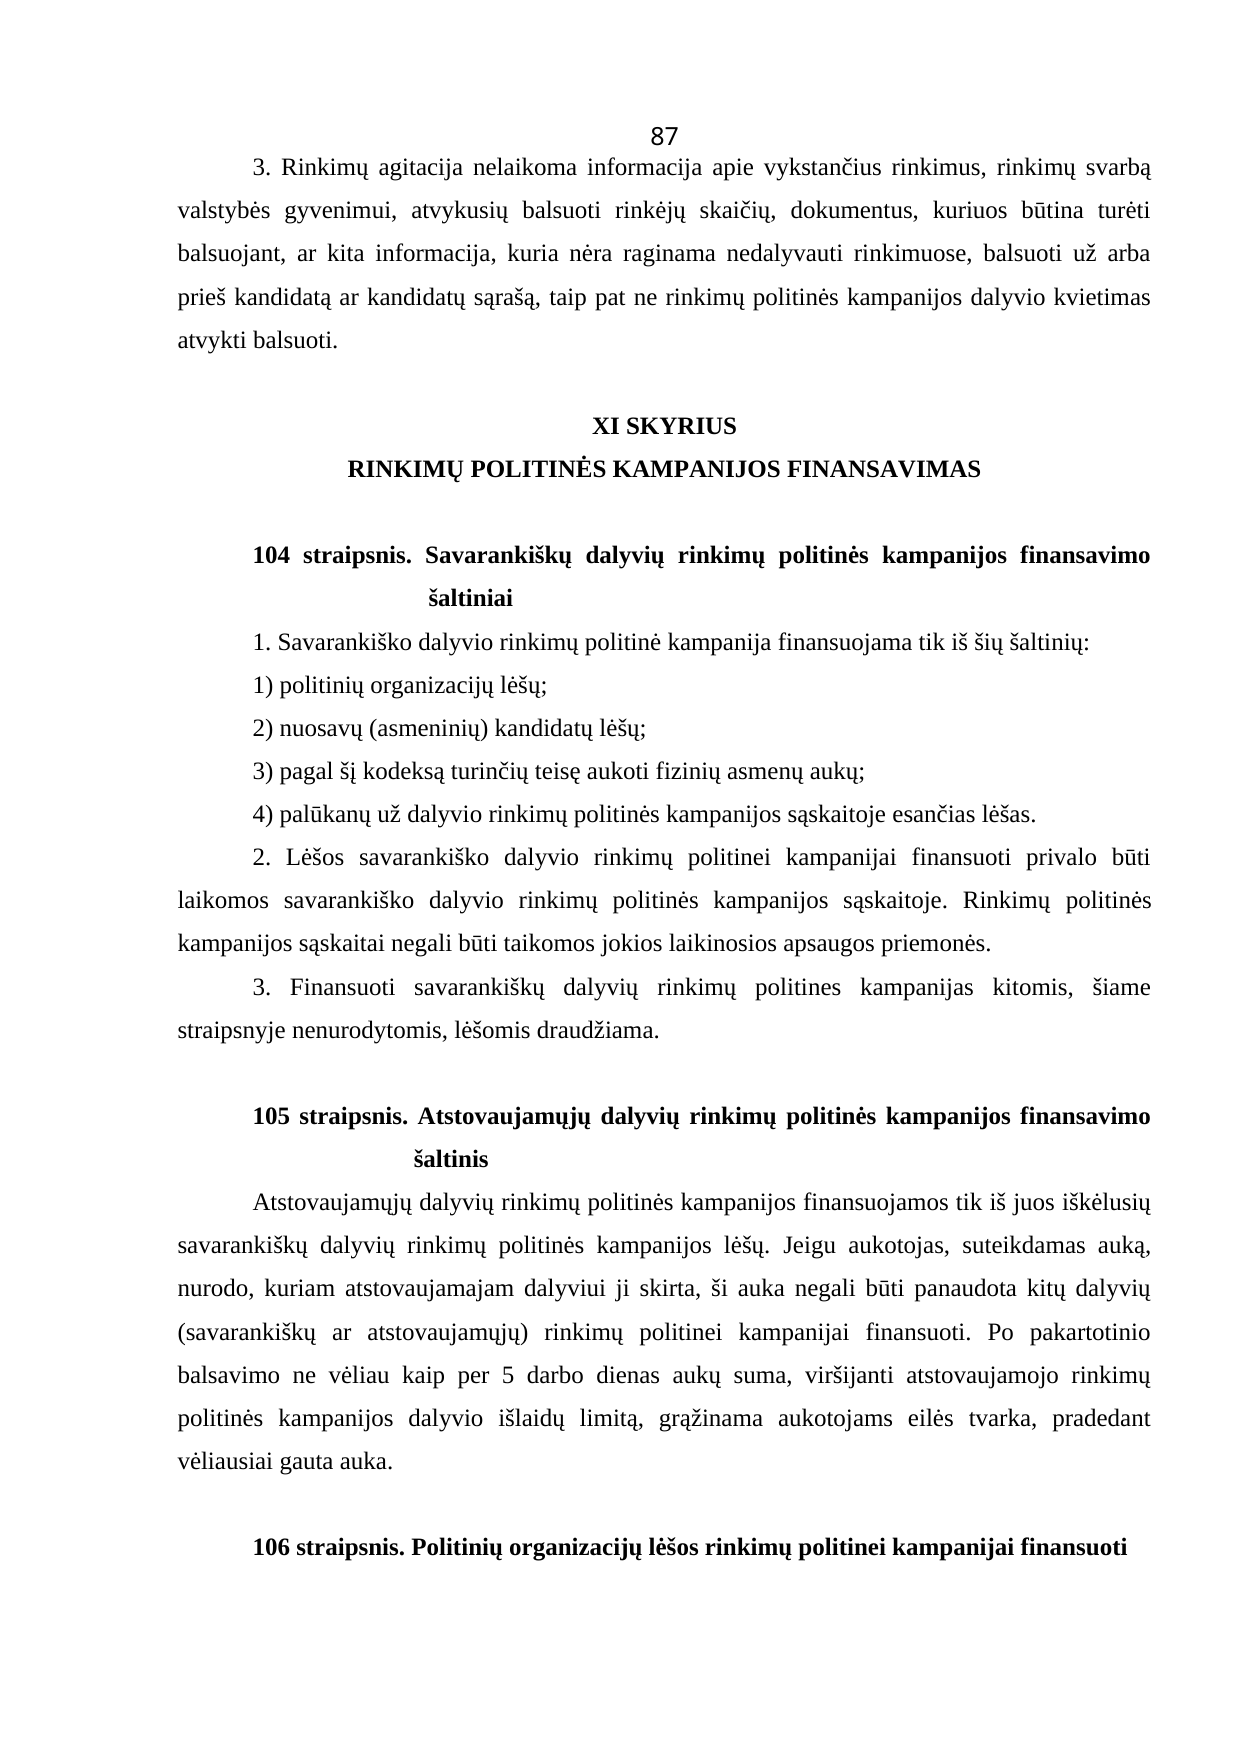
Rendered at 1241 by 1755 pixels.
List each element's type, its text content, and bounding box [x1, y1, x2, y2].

text 104 straipsnis. Savarankiškų dalyvių rinkimų politinės kampanijos finansavimo šaltiniai [252, 540, 1152, 612]
text 2) nuosavų (asmeninių) kandidatų lėšų; [177, 713, 1152, 742]
text Atstovaujamųjų dalyvių rinkimų politinės kampanijos finansuojamos tik iš juos iškėlusių savarankiškų dalyvių rinkimų politinės kampanijos lėšų. Jeigu aukotojas, suteikdamas auką, nurodo, kuriam atstovaujamajam dalyviui ji skirta, ši auka negali būti panaudota kitų dalyvių (savarankiškų ar atstovaujamųjų) rinkimų politinei kampanijai finansuoti. Po pakartotinio balsavimo ne vėliau kaip per 5 darbo dienas aukų suma, viršijanti atstovaujamojo rinkimų politinės kampanijos dalyvio išlaidų limitą, grąžinama aukotojams eilės tvarka, pradedant vėliausiai gauta auka. [177, 1187, 1152, 1475]
text 105 straipsnis. Atstovaujamųjų dalyvių rinkimų politinės kampanijos finansavimo šaltinis [252, 1101, 1152, 1173]
text 2. Lėšos savarankiško dalyvio rinkimų politinei kampanijai finansuoti privalo būti laikomos savarankiško dalyvio rinkimų politinės kampanijos sąskaitoje. Rinkimų politinės kampanijos sąskaitai negali būti taikomos jokios laikinosios apsaugos priemonės. [177, 842, 1152, 957]
text 4) palūkanų už dalyvio rinkimų politinės kampanijos sąskaitoje esančias lėšas. [177, 799, 1152, 828]
text 106 straipsnis. Politinių organizacijų lėšos rinkimų politinei kampanijai finansuoti [177, 1532, 1152, 1561]
text 1. Savarankiško dalyvio rinkimų politinė kampanija finansuojama tik iš šių šaltinių: [177, 627, 1152, 655]
text 3. Rinkimų agitacija nelaikoma informacija apie vykstančius rinkimus, rinkimų svarbą valstybės gyvenimui, atvykusių balsuoti rinkėjų skaičių, dokumentus, kuriuos būtina turėti balsuojant, ar kita informacija, kuria nėra raginama nedalyvauti rinkimuose, balsuoti už arba prieš kandidatą ar kandidatų sąrašą, taip pat ne rinkimų politinės kampanijos dalyvio kvietimas atvykti balsuoti. [177, 152, 1152, 353]
text 1) politinių organizacijų lėšų; [177, 670, 1152, 698]
text 3. Finansuoti savarankiškų dalyvių rinkimų politines kampanijas kitomis, šiame straipsnyje nenurodytomis, lėšomis draudžiama. [177, 972, 1152, 1043]
text 3) pagal šį kodeksą turinčių teisę aukoti fizinių asmenų aukų; [177, 756, 1152, 785]
text RINKIMŲ POLITINĖS KAMPANIJOS FINANSAVIMAS [177, 454, 1152, 483]
text XI SKYRIUS [177, 411, 1152, 440]
